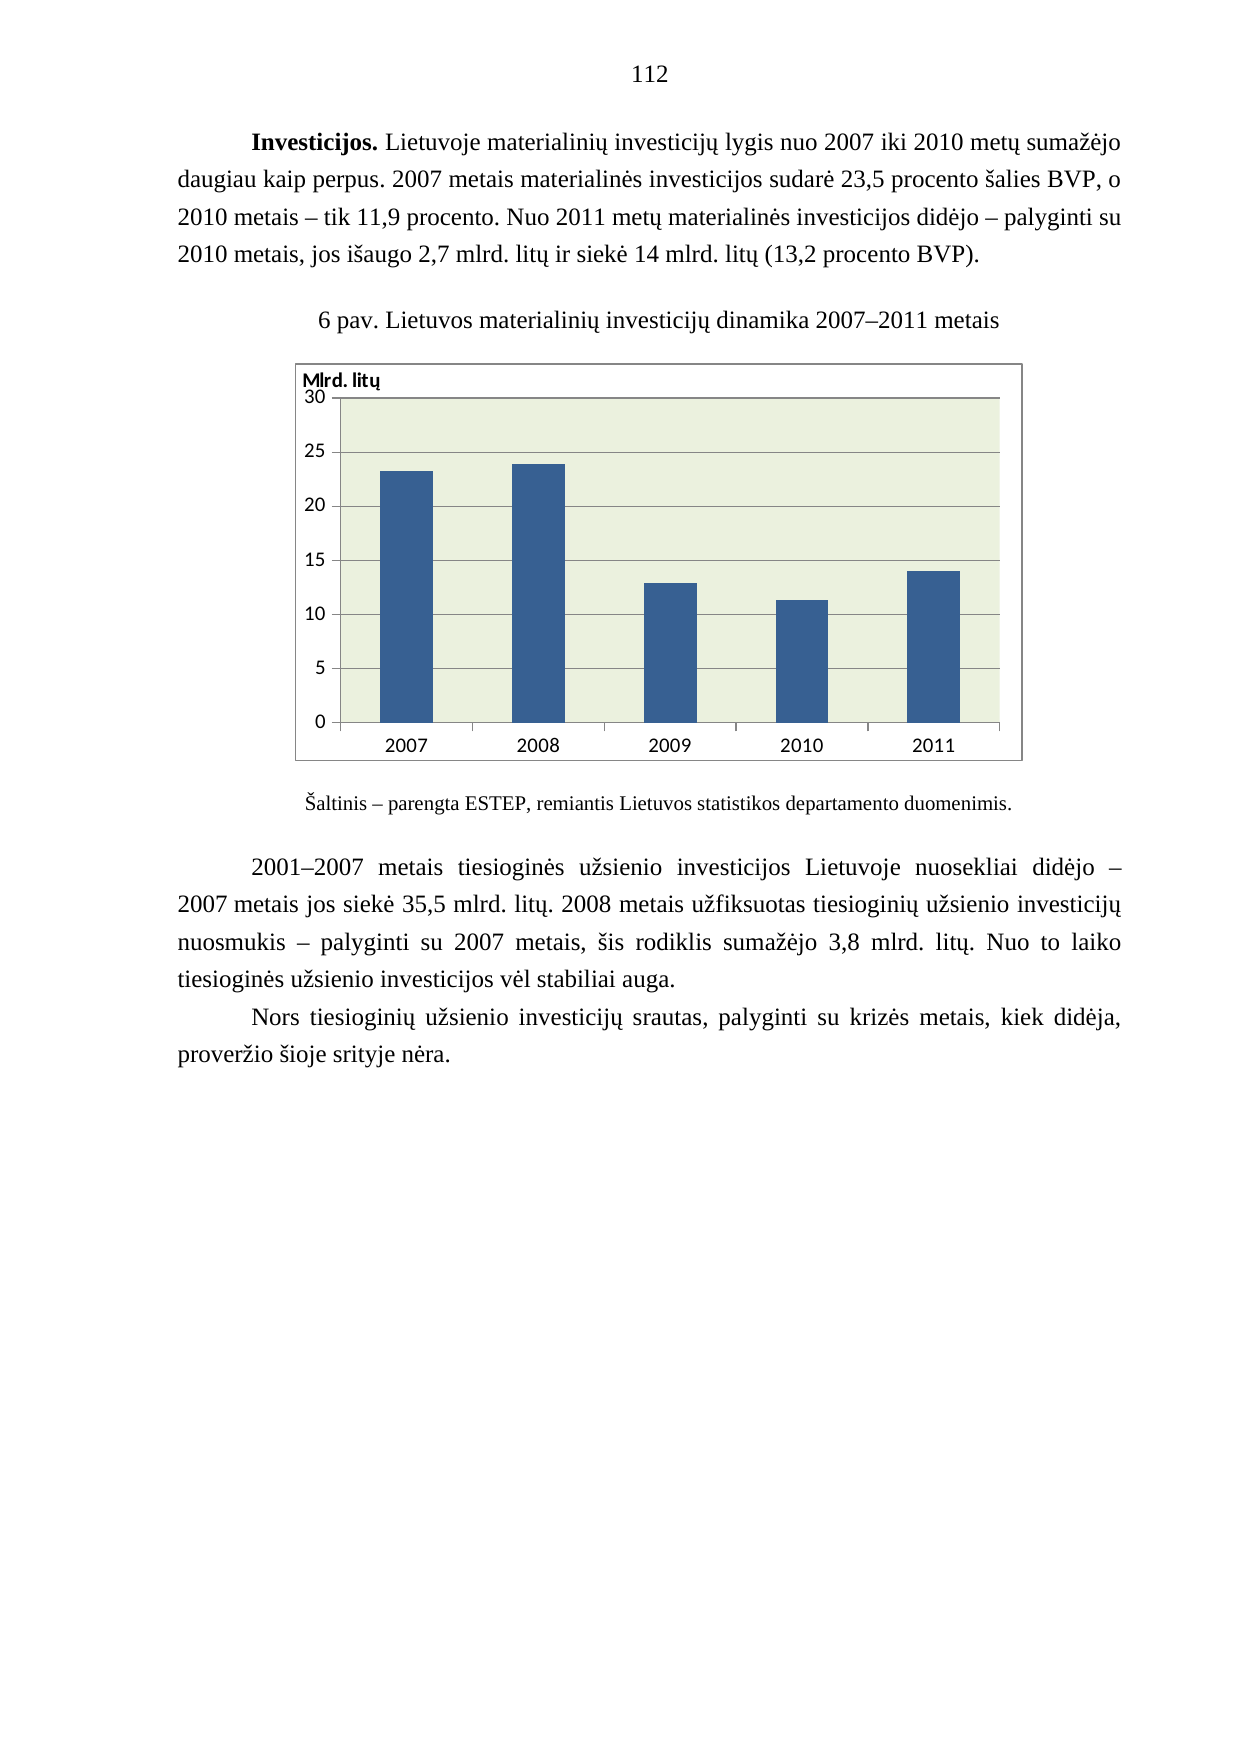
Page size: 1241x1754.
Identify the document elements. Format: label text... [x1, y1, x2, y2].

table_cell Šaltinis – parengta ESTEP, remiantis Lietuvos statistikos departamento duomenimis. [189, 363, 1129, 814]
text 2001–2007 metais tiesioginės užsienio investicijos Lietuvoje nuosekliai didėjo – 2007 metais jos siekė 35,5 mlrd. litų. 2008 metais užfiksuotas tiesioginių užsienio investicijų nuosmukis – palyginti su 2007 metais, šis rodiklis sumažėjo 3,8 mlrd. litų. Nuo to laiko tiesioginės užsienio investicijos vėl stabiliai auga. [177, 843, 1122, 993]
text Investicijos. Lietuvoje materialinių investicijų lygis nuo 2007 iki 2010 metų sumažėjo daugiau kaip perpus. 2007 metais materialinės investicijos sudarė 23,5 procento šalies BVP, o 2010 metais – tik 11,9 procento. Nuo 2011 metų materialinės investicijos didėjo – palyginti su 2010 metais, jos išaugo 2,7 mlrd. litų ir siekė 14 mlrd. litų (13,2 procento BVP). [177, 118, 1122, 268]
table_header 6 pav. Lietuvos materialinių investicijų dinamika 2007–2011 metais [189, 306, 1129, 363]
text Nors tiesioginių užsienio investicijų srautas, palyginti su krizės metais, kiek didėja, proveržio šioje srityje nėra. [177, 993, 1122, 1068]
